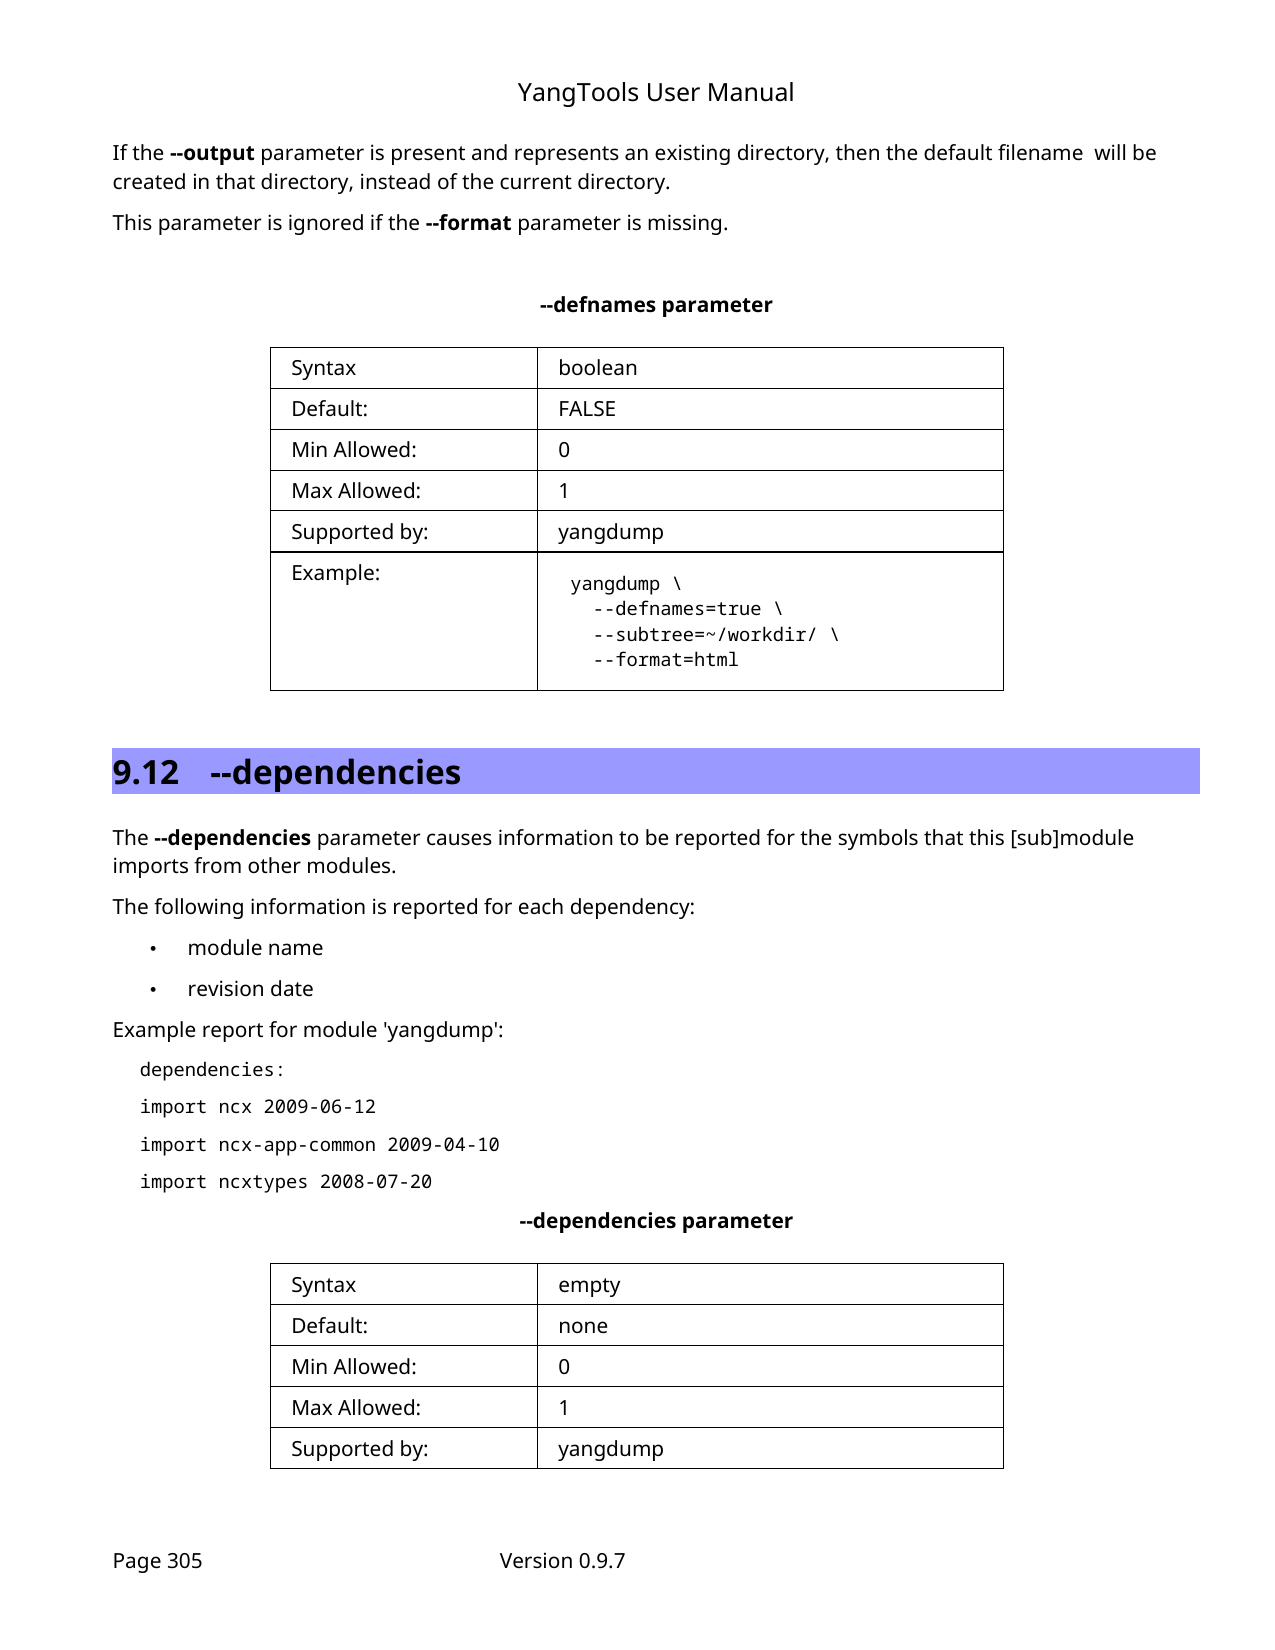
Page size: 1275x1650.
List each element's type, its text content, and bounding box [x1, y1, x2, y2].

subtitle --dependencies parameter [127, 1206, 1185, 1235]
text The following information is reported for each dependency: [112, 892, 1200, 921]
text The --dependencies parameter causes information to be reported for the symbols that this [sub]module imports from other modules. [112, 823, 1200, 880]
text Example report for module 'yangdump': [112, 1015, 1200, 1044]
table_header empty [538, 1264, 1003, 1304]
table_cell Max Allowed: [271, 1387, 537, 1427]
table_cell Supported by: [271, 511, 537, 551]
text dependencies: [139, 1056, 1200, 1082]
table_cell Supported by: [271, 1428, 537, 1468]
table_cell yangdump [538, 1428, 1003, 1468]
table_cell Max Allowed: [271, 471, 537, 510]
text import ncx-app-common 2009-04-10 [139, 1131, 1200, 1157]
table_cell Default: [271, 389, 537, 428]
subtitle --dependencies [112, 748, 1200, 794]
table_header boolean [538, 348, 1003, 388]
table_cell yangdump \ --defnames=true \ --subtree=~/workdir/ \ --format=html [538, 553, 1003, 690]
table_cell Min Allowed: [271, 430, 537, 469]
table_cell none [538, 1305, 1003, 1345]
table_cell 1 [538, 1387, 1003, 1427]
table_cell 1 [538, 471, 1003, 510]
list revision date [150, 974, 1200, 1003]
table_cell yangdump [538, 511, 1003, 551]
table_header Syntax [271, 348, 537, 388]
text This parameter is ignored if the --format parameter is missing. [112, 208, 1200, 236]
table_cell Min Allowed: [271, 1346, 537, 1386]
table_cell 0 [538, 430, 1003, 469]
table_cell Example: [271, 553, 537, 690]
table_cell 0 [538, 1346, 1003, 1386]
table_cell Default: [271, 1305, 537, 1345]
subtitle --defnames parameter [127, 290, 1185, 318]
list module name [150, 933, 1200, 962]
text import ncxtypes 2008-07-20 [139, 1169, 1200, 1194]
text import ncx 2009-06-12 [139, 1094, 1200, 1119]
table_cell FALSE [538, 389, 1003, 428]
text If the --output parameter is present and represents an existing directory, then the default filename will be created in that directory, instead of the current directory. [112, 138, 1200, 195]
table_header Syntax [271, 1264, 537, 1304]
